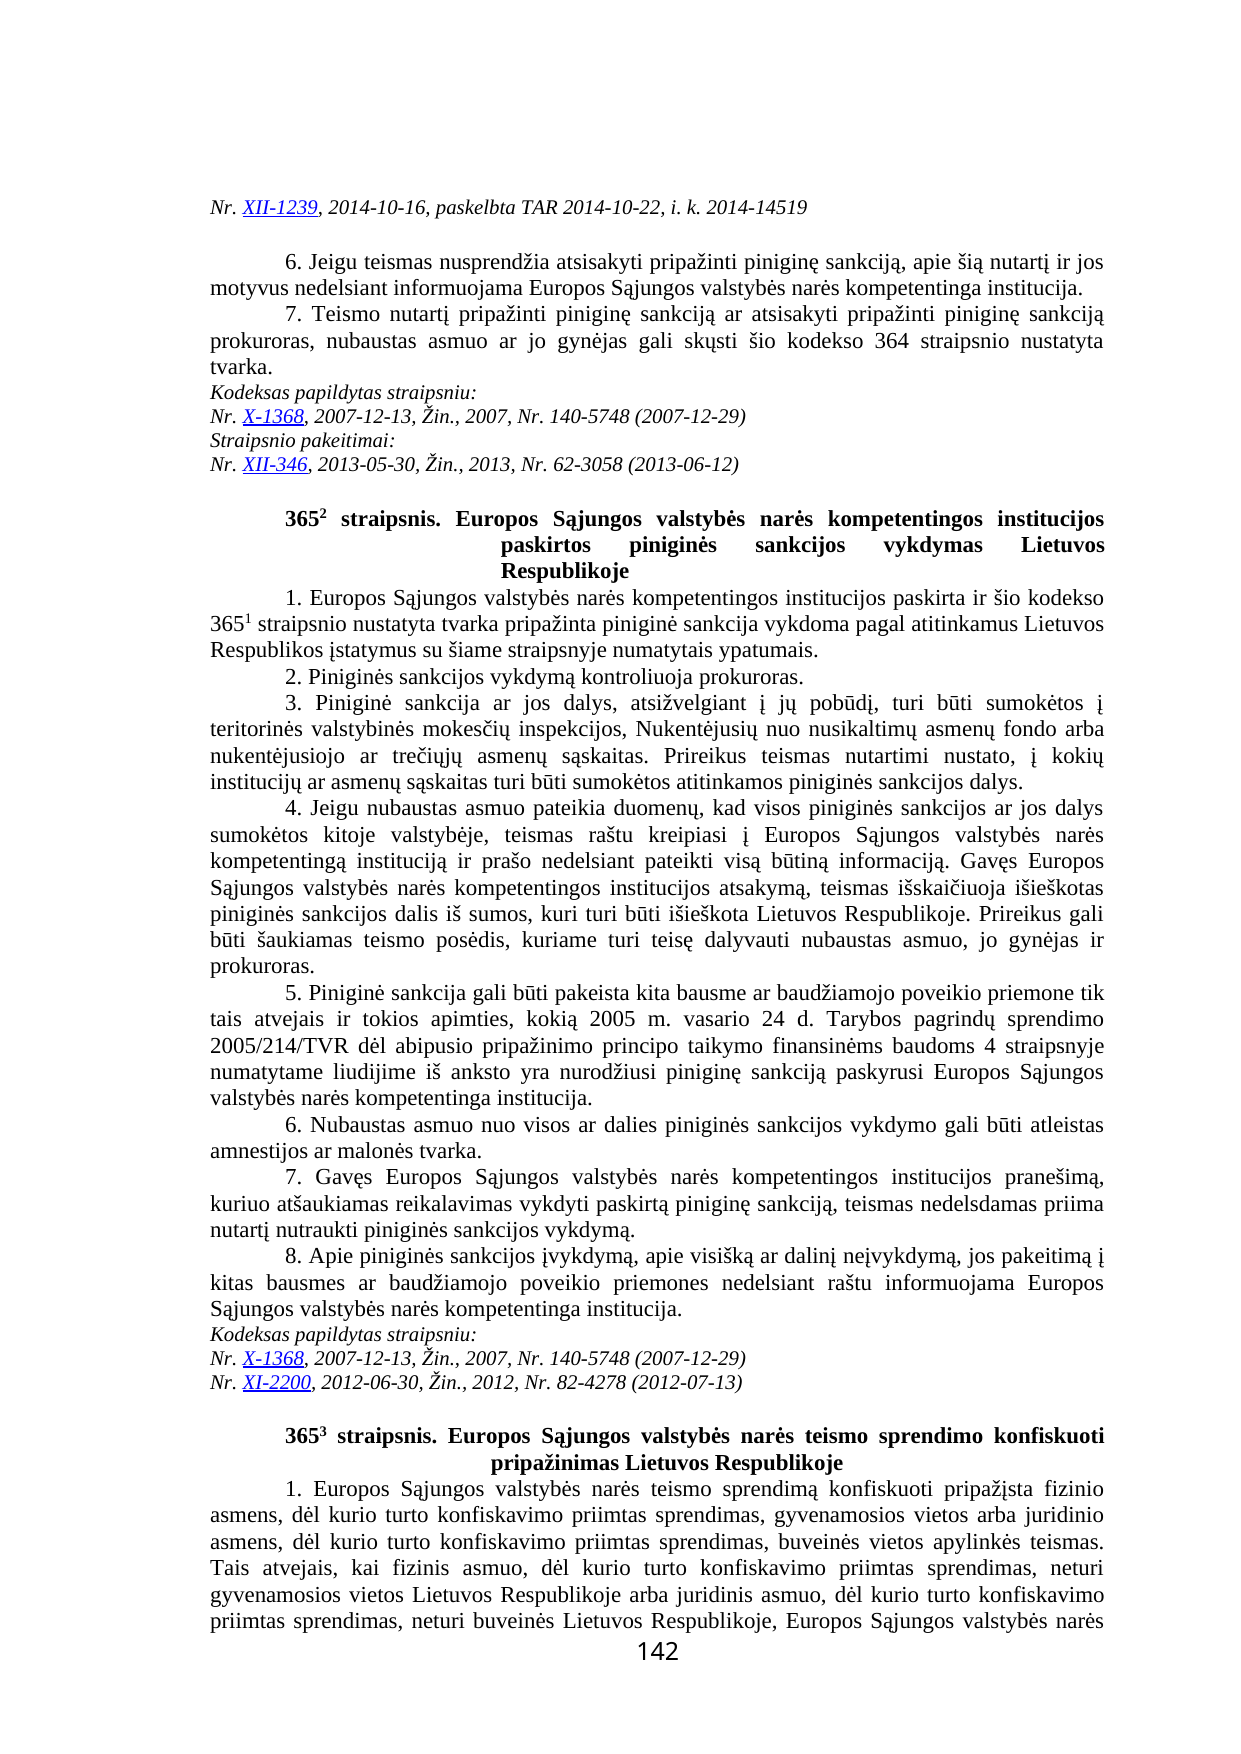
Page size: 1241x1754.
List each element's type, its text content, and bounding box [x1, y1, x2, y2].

text Kodeksas papildytas straipsniu: [210, 1322, 1106, 1346]
text 1. Europos Sąjungos valstybės narės teismo sprendimą konfiskuoti pripažįsta fizinio asmens, dėl kurio turto konfiskavimo priimtas sprendimas, gyvenamosios vietos arba juridinio asmens, dėl kurio turto konfiskavimo priimtas sprendimas, buveinės vietos apylinkės teismas. Tais atvejais, kai fizinis asmuo, dėl kurio turto konfiskavimo priimtas sprendimas, neturi gyvenamosios vietos Lietuvos Respublikoje arba juridinis asmuo, dėl kurio turto konfiskavimo priimtas sprendimas, neturi buveinės Lietuvos Respublikoje, Europos Sąjungos valstybės narės [210, 1475, 1106, 1633]
text 3652 straipsnis. Europos Sąjungos valstybės narės kompetentingos institucijos paskirtos piniginės sankcijos vykdymas Lietuvos Respublikoje [285, 504, 1106, 584]
text 3. Piniginė sankcija ar jos dalys, atsižvelgiant į jų pobūdį, turi būti sumokėtos į teritorinės valstybinės mokesčių inspekcijos, Nukentėjusių nuo nusikaltimų asmenų fondo arba nukentėjusiojo ar trečiųjų asmenų sąskaitas. Prireikus teismas nutartimi nustato, į kokių institucijų ar asmenų sąskaitas turi būti sumokėtos atitinkamos piniginės sankcijos dalys. [210, 689, 1106, 794]
text Nr. XII-1239, 2014-10-16, paskelbta TAR 2014-10-22, i. k. 2014-14519 [210, 195, 1106, 219]
text 6. Jeigu teismas nusprendžia atsisakyti pripažinti piniginę sankciją, apie šią nutartį ir jos motyvus nedelsiant informuojama Europos Sąjungos valstybės narės kompetentinga institucija. [210, 248, 1106, 301]
text 6. Nubaustas asmuo nuo visos ar dalies piniginės sankcijos vykdymo gali būti atleistas amnestijos ar malonės tvarka. [210, 1111, 1106, 1163]
text Nr. X-1368, 2007-12-13, Žin., 2007, Nr. 140-5748 (2007-12-29) [210, 404, 1106, 428]
text Kodeksas papildytas straipsniu: [210, 379, 1106, 404]
text Nr. X-1368, 2007-12-13, Žin., 2007, Nr. 140-5748 (2007-12-29) [210, 1346, 1106, 1370]
text 7. Teismo nutartį pripažinti piniginę sankciją ar atsisakyti pripažinti piniginę sankciją prokuroras, nubaustas asmuo ar jo gynėjas gali skųsti šio kodekso 364 straipsnio nustatyta tvarka. [210, 301, 1106, 379]
text 7. Gavęs Europos Sąjungos valstybės narės kompetentingos institucijos pranešimą, kuriuo atšaukiamas reikalavimas vykdyti paskirtą piniginę sankciją, teismas nedelsdamas priima nutartį nutraukti piniginės sankcijos vykdymą. [210, 1163, 1106, 1242]
text 4. Jeigu nubaustas asmuo pateikia duomenų, kad visos piniginės sankcijos ar jos dalys sumokėtos kitoje valstybėje, teismas raštu kreipiasi į Europos Sąjungos valstybės narės kompetentingą instituciją ir prašo nedelsiant pateikti visą būtiną informaciją. Gavęs Europos Sąjungos valstybės narės kompetentingos institucijos atsakymą, teismas išskaičiuoja išieškotas piniginės sankcijos dalis iš sumos, kuri turi būti išieškota Lietuvos Respublikoje. Prireikus gali būti šaukiamas teismo posėdis, kuriame turi teisę dalyvauti nubaustas asmuo, jo gynėjas ir prokuroras. [210, 794, 1106, 979]
text 8. Apie piniginės sankcijos įvykdymą, apie visišką ar dalinį neįvykdymą, jos pakeitimą į kitas bausmes ar baudžiamojo poveikio priemones nedelsiant raštu informuojama Europos Sąjungos valstybės narės kompetentinga institucija. [210, 1242, 1106, 1322]
text Straipsnio pakeitimai: [210, 428, 1106, 452]
text Nr. XII-346, 2013-05-30, Žin., 2013, Nr. 62-3058 (2013-06-12) [210, 452, 1106, 476]
text 2. Piniginės sankcijos vykdymą kontroliuoja prokuroras. [210, 663, 1106, 689]
text 5. Piniginė sankcija gali būti pakeista kita bausme ar baudžiamojo poveikio priemone tik tais atvejais ir tokios apimties, kokią 2005 m. vasario 24 d. Tarybos pagrindų sprendimo 2005/214/TVR dėl abipusio pripažinimo principo taikymo finansinėms baudoms 4 straipsnyje numatytame liudijime iš anksto yra nurodžiusi piniginę sankciją paskyrusi Europos Sąjungos valstybės narės kompetentinga institucija. [210, 979, 1106, 1111]
text 3653 straipsnis. Europos Sąjungos valstybės narės teismo sprendimo konfiskuoti pripažinimas Lietuvos Respublikoje [285, 1422, 1106, 1475]
text Nr. XI-2200, 2012-06-30, Žin., 2012, Nr. 82-4278 (2012-07-13) [210, 1370, 1106, 1394]
text 1. Europos Sąjungos valstybės narės kompetentingos institucijos paskirta ir šio kodekso 3651 straipsnio nustatyta tvarka pripažinta piniginė sankcija vykdoma pagal atitinkamus Lietuvos Respublikos įstatymus su šiame straipsnyje numatytais ypatumais. [210, 584, 1106, 663]
